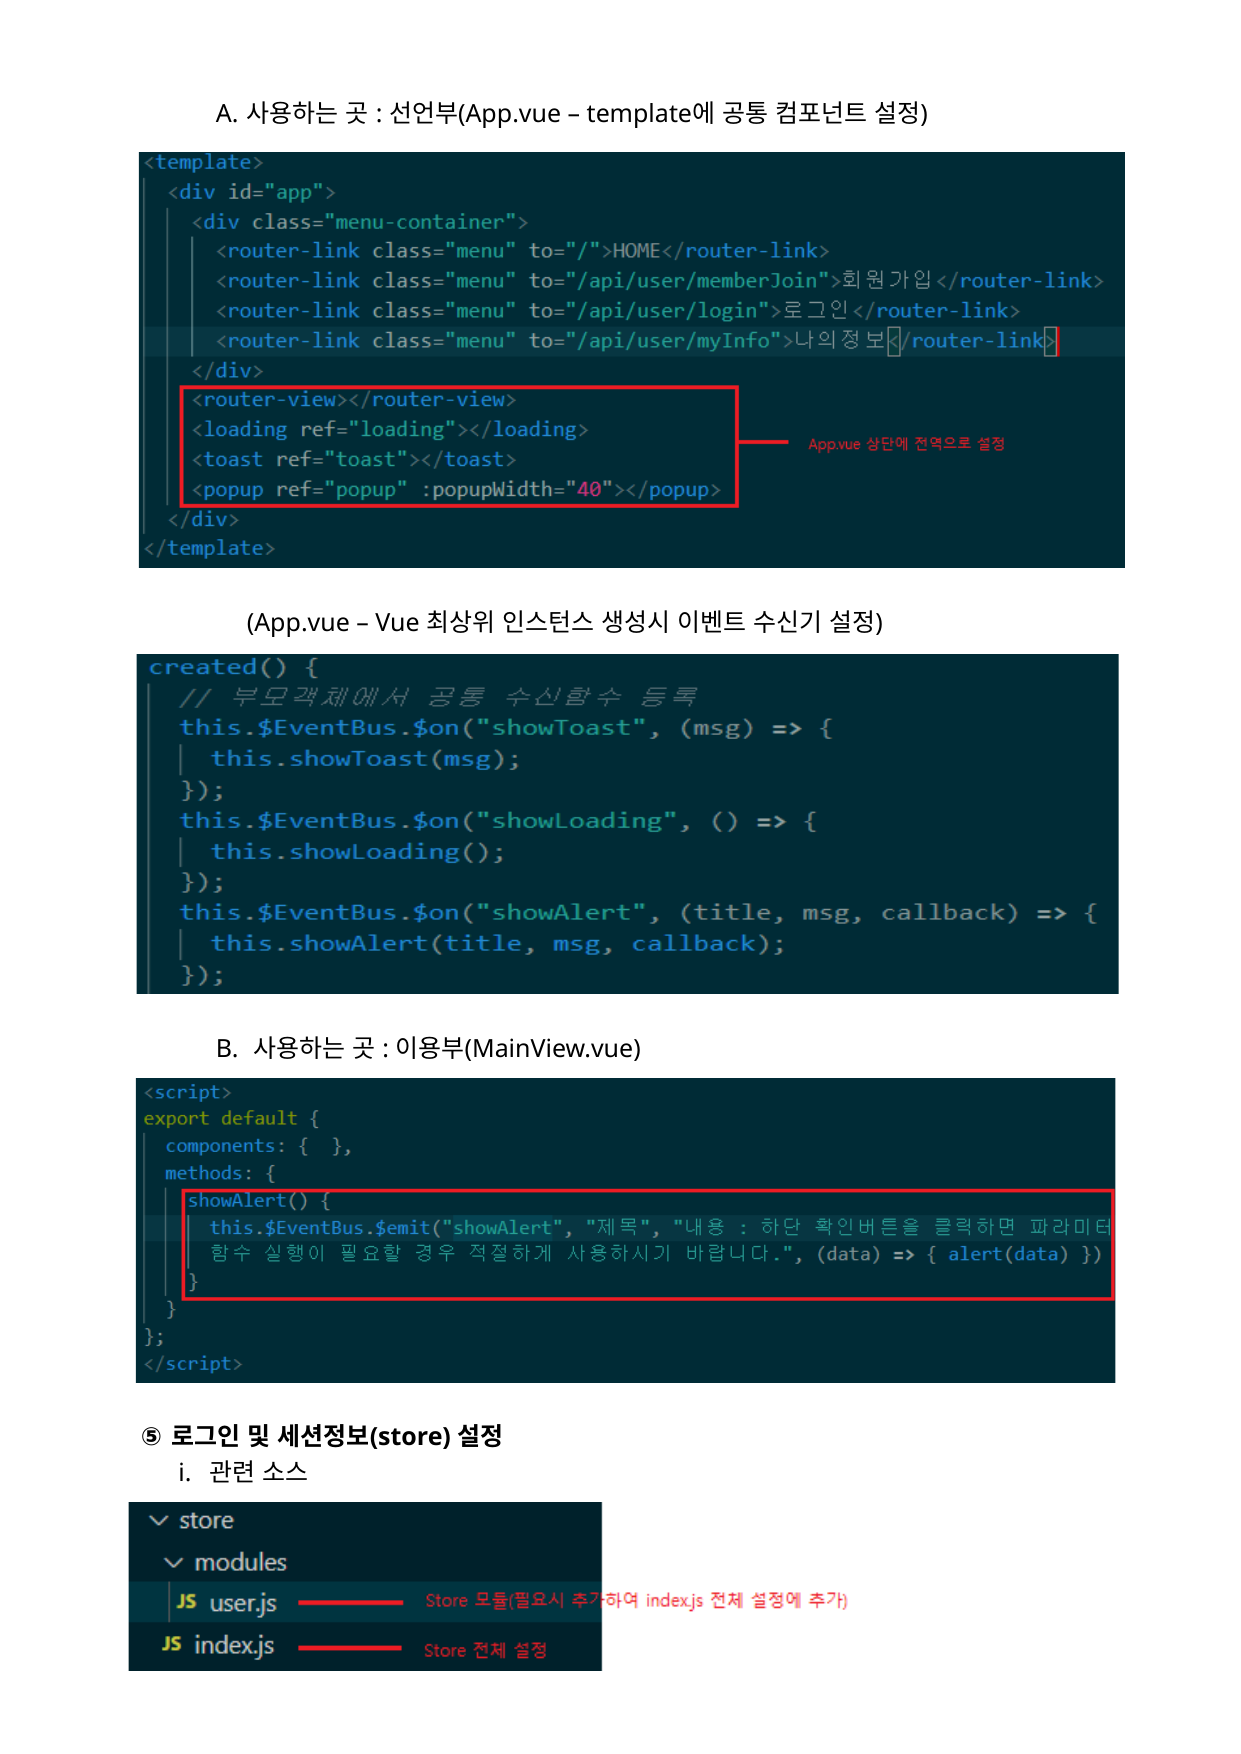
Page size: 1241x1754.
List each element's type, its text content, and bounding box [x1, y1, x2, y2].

picture [305, 935, 310, 950]
picture [183, 721, 188, 734]
picture [328, 909, 333, 919]
picture [694, 724, 709, 734]
picture [336, 1145, 340, 1155]
picture [150, 664, 156, 673]
picture [1086, 904, 1093, 923]
picture [867, 438, 878, 450]
picture [338, 814, 343, 827]
picture [775, 816, 785, 827]
picture [187, 545, 202, 554]
picture [471, 277, 479, 286]
picture [571, 724, 581, 734]
picture [542, 307, 552, 317]
picture [457, 277, 468, 287]
picture [182, 689, 196, 707]
picture [144, 1115, 154, 1124]
picture [1069, 278, 1079, 287]
picture [247, 248, 263, 257]
picture [387, 272, 392, 287]
picture [438, 818, 458, 827]
picture [414, 904, 434, 922]
list 관련 소스 [172, 1453, 1181, 1489]
picture [430, 849, 435, 858]
picture [495, 817, 503, 822]
picture [896, 308, 910, 317]
picture [726, 905, 739, 919]
picture [189, 1361, 198, 1369]
picture [352, 814, 371, 827]
picture [822, 909, 832, 919]
picture [895, 438, 907, 450]
picture [531, 244, 539, 256]
picture [217, 516, 226, 525]
picture [235, 940, 240, 950]
picture [649, 940, 661, 950]
picture [586, 941, 591, 954]
picture [338, 721, 343, 734]
picture [593, 309, 599, 317]
picture [230, 278, 244, 287]
picture [528, 909, 537, 918]
picture [204, 664, 210, 673]
picture [699, 277, 716, 287]
picture [432, 692, 452, 697]
picture [227, 751, 233, 765]
picture [291, 849, 302, 858]
picture [642, 701, 656, 706]
picture [367, 756, 372, 765]
picture [930, 438, 941, 446]
picture [261, 658, 270, 678]
picture [1055, 908, 1066, 919]
picture [147, 1336, 151, 1346]
picture [205, 1170, 213, 1179]
picture [695, 905, 707, 919]
picture [762, 935, 768, 954]
picture [869, 303, 874, 314]
picture [588, 821, 594, 828]
picture [398, 307, 407, 317]
picture [466, 940, 470, 950]
picture [325, 696, 331, 703]
picture [477, 756, 481, 769]
list 사용하는 곳 : 선언부(App.vue – template에 공통 컴포넌트 설정) [209, 93, 1181, 129]
picture [305, 725, 311, 734]
picture [384, 909, 395, 919]
picture [398, 247, 407, 257]
picture [291, 756, 302, 765]
picture [305, 818, 311, 827]
picture [757, 909, 771, 919]
picture [528, 724, 537, 733]
picture [496, 857, 503, 863]
list 사용하는 곳 : 이용부(MainView.vue) [209, 1028, 1181, 1064]
picture [548, 724, 554, 734]
picture [878, 271, 882, 285]
picture [240, 1143, 253, 1151]
picture [342, 219, 353, 228]
picture [986, 308, 995, 317]
picture [681, 719, 690, 738]
picture [809, 439, 838, 453]
picture [290, 308, 299, 317]
picture [197, 812, 210, 827]
picture [694, 935, 700, 950]
picture [255, 1115, 268, 1124]
picture [700, 302, 705, 317]
picture [337, 308, 346, 317]
picture [155, 1112, 208, 1128]
picture [491, 1593, 528, 1609]
picture [540, 817, 548, 828]
picture [736, 272, 742, 287]
picture [618, 720, 629, 734]
picture [716, 940, 723, 950]
picture [497, 750, 503, 769]
picture [976, 909, 987, 919]
picture [555, 909, 560, 919]
picture [621, 817, 628, 828]
picture [229, 818, 240, 827]
picture [944, 904, 973, 919]
picture [558, 813, 566, 828]
picture [919, 904, 923, 919]
picture [376, 849, 381, 858]
picture [979, 438, 989, 450]
picture [471, 307, 479, 316]
picture [372, 935, 376, 950]
picture [554, 940, 568, 950]
picture [460, 701, 474, 706]
picture [183, 906, 192, 919]
picture [183, 814, 188, 827]
picture [514, 724, 521, 734]
picture [560, 905, 569, 919]
picture [230, 308, 244, 317]
picture [175, 159, 196, 172]
picture [451, 909, 458, 919]
picture [278, 658, 285, 678]
picture [726, 724, 740, 738]
picture [175, 664, 186, 673]
picture [313, 1111, 318, 1128]
picture [414, 719, 434, 737]
picture [258, 1599, 276, 1617]
picture [540, 724, 548, 734]
picture [959, 438, 969, 447]
list (App.vue – Vue 최상위 인스턴스 생성시 이벤트 수신기 설정) [209, 602, 1181, 638]
picture [200, 1090, 208, 1101]
picture [639, 817, 645, 827]
picture [462, 688, 483, 701]
picture [144, 1134, 1116, 1322]
picture [288, 1112, 296, 1124]
picture [723, 277, 729, 287]
picture [215, 845, 220, 858]
picture [205, 545, 214, 558]
picture [166, 664, 172, 673]
picture [979, 278, 988, 287]
picture [259, 719, 279, 737]
picture [247, 849, 252, 858]
picture [616, 277, 620, 287]
picture [329, 849, 351, 858]
picture [290, 278, 299, 287]
picture [406, 843, 412, 858]
picture [1082, 273, 1090, 287]
picture [507, 940, 521, 950]
picture [684, 935, 688, 950]
picture [514, 909, 521, 919]
picture [714, 812, 722, 832]
picture [992, 904, 1004, 919]
picture [436, 909, 450, 919]
picture [313, 756, 326, 765]
picture [387, 242, 392, 257]
picture [419, 849, 424, 858]
picture [295, 696, 312, 703]
picture [540, 909, 548, 919]
picture [221, 1111, 242, 1124]
picture [418, 752, 422, 765]
picture [228, 1143, 236, 1151]
picture [391, 849, 396, 858]
picture [208, 516, 212, 526]
picture [591, 817, 599, 827]
picture [165, 1170, 181, 1179]
picture [305, 909, 318, 919]
picture [337, 248, 346, 257]
picture [200, 873, 208, 892]
picture [1016, 278, 1025, 287]
picture [217, 159, 226, 168]
picture [337, 278, 346, 287]
picture [649, 817, 661, 832]
picture [305, 750, 310, 765]
picture [652, 244, 658, 257]
picture [791, 723, 801, 734]
picture [774, 242, 778, 257]
picture [752, 307, 756, 317]
picture [259, 813, 286, 830]
picture [617, 905, 629, 919]
list 로그인 및 세션정보(store) 설정 [134, 1417, 1181, 1453]
picture [259, 904, 284, 922]
picture [433, 935, 441, 954]
picture [215, 752, 220, 765]
picture [433, 750, 441, 769]
picture [571, 1593, 587, 1608]
picture [702, 940, 715, 950]
picture [290, 725, 302, 734]
picture [571, 817, 581, 827]
picture [480, 843, 488, 862]
picture [471, 248, 479, 256]
picture [803, 909, 818, 919]
picture [681, 904, 690, 923]
picture [438, 725, 458, 734]
picture [555, 720, 569, 734]
picture [200, 781, 208, 800]
picture [593, 279, 599, 287]
picture [414, 812, 434, 830]
picture [821, 719, 831, 738]
picture [391, 756, 396, 765]
picture [644, 697, 664, 701]
picture [592, 940, 599, 946]
picture [227, 935, 233, 950]
picture [998, 303, 1006, 317]
picture [290, 909, 302, 919]
picture [247, 756, 252, 765]
picture [185, 966, 194, 985]
picture [737, 307, 741, 317]
picture [616, 307, 620, 317]
picture [216, 909, 221, 919]
picture [240, 368, 251, 377]
picture [726, 941, 732, 950]
picture [548, 909, 554, 919]
picture [425, 1594, 467, 1606]
picture [566, 688, 584, 705]
picture [338, 906, 349, 919]
picture [445, 756, 459, 765]
picture [531, 1593, 547, 1605]
picture [497, 935, 501, 950]
picture [398, 277, 407, 287]
picture [196, 689, 211, 707]
picture [835, 909, 848, 923]
picture [310, 688, 316, 698]
picture [883, 909, 894, 919]
picture [176, 1594, 196, 1608]
picture [387, 302, 392, 317]
picture [217, 1171, 225, 1179]
picture [362, 688, 370, 699]
picture [542, 247, 552, 257]
picture [694, 248, 708, 257]
picture [839, 442, 860, 449]
picture [215, 937, 223, 950]
picture [464, 904, 473, 923]
picture [184, 781, 192, 801]
picture [636, 719, 645, 724]
picture [614, 244, 629, 257]
picture [586, 909, 599, 917]
picture [607, 812, 614, 827]
picture [516, 1601, 528, 1608]
picture [197, 904, 210, 919]
picture [367, 849, 372, 858]
picture [290, 248, 299, 257]
picture [128, 1502, 862, 1671]
picture [329, 756, 351, 765]
picture [352, 721, 356, 734]
picture [382, 940, 405, 950]
picture [247, 184, 251, 198]
picture [479, 937, 488, 950]
picture [882, 438, 892, 450]
picture [448, 937, 457, 950]
picture [360, 721, 365, 734]
picture [457, 247, 468, 257]
picture [230, 248, 244, 257]
picture [185, 873, 194, 892]
picture [634, 244, 649, 257]
picture [222, 363, 226, 377]
picture [198, 159, 203, 168]
picture [259, 941, 267, 946]
picture [251, 659, 256, 673]
picture [495, 909, 505, 918]
picture [229, 725, 240, 734]
picture [215, 660, 219, 673]
picture [808, 812, 816, 832]
picture [197, 719, 210, 734]
picture [674, 688, 697, 703]
picture [542, 277, 552, 287]
picture [350, 243, 356, 257]
picture [536, 699, 553, 705]
picture [247, 940, 252, 950]
picture [185, 1143, 208, 1155]
picture [143, 179, 1125, 533]
picture [730, 812, 737, 831]
picture [457, 307, 468, 317]
picture [313, 849, 326, 858]
picture [938, 308, 947, 317]
picture [350, 273, 358, 287]
picture [445, 849, 457, 862]
picture [313, 936, 366, 950]
picture [305, 843, 310, 858]
picture [548, 817, 554, 828]
picture [352, 905, 365, 919]
picture [495, 724, 505, 733]
picture [299, 1601, 403, 1605]
picture [394, 696, 405, 703]
picture [205, 189, 214, 198]
picture [807, 243, 815, 257]
picture [261, 692, 284, 705]
picture [591, 242, 599, 247]
picture [309, 658, 317, 678]
picture [548, 1593, 563, 1608]
picture [236, 664, 248, 673]
picture [741, 935, 753, 950]
picture [227, 664, 233, 673]
picture [944, 438, 952, 444]
picture [464, 719, 472, 738]
picture [229, 909, 240, 919]
picture [482, 277, 489, 287]
picture [590, 724, 599, 734]
picture [200, 966, 208, 985]
picture [723, 310, 732, 321]
picture [229, 219, 238, 228]
picture [291, 941, 302, 950]
picture [211, 1599, 256, 1611]
picture [916, 438, 926, 446]
picture [376, 756, 381, 765]
picture [878, 308, 887, 317]
picture [515, 817, 521, 827]
picture [604, 909, 614, 919]
picture [474, 1593, 490, 1605]
picture [482, 307, 489, 317]
picture [713, 909, 719, 919]
picture [993, 438, 1003, 450]
picture [531, 274, 539, 286]
picture [205, 214, 214, 228]
picture [602, 818, 608, 828]
picture [1009, 904, 1017, 923]
picture [713, 724, 722, 734]
picture [227, 844, 233, 858]
picture [528, 817, 537, 826]
picture [247, 308, 263, 317]
picture [350, 303, 358, 317]
picture [531, 304, 539, 316]
picture [745, 719, 753, 738]
picture [898, 909, 911, 919]
picture [482, 247, 489, 257]
picture [247, 278, 263, 287]
picture [180, 386, 788, 507]
picture [711, 248, 720, 257]
picture [464, 843, 472, 863]
picture [647, 688, 665, 694]
picture [464, 812, 472, 832]
picture [290, 818, 302, 827]
picture [417, 937, 426, 950]
picture [652, 307, 659, 313]
